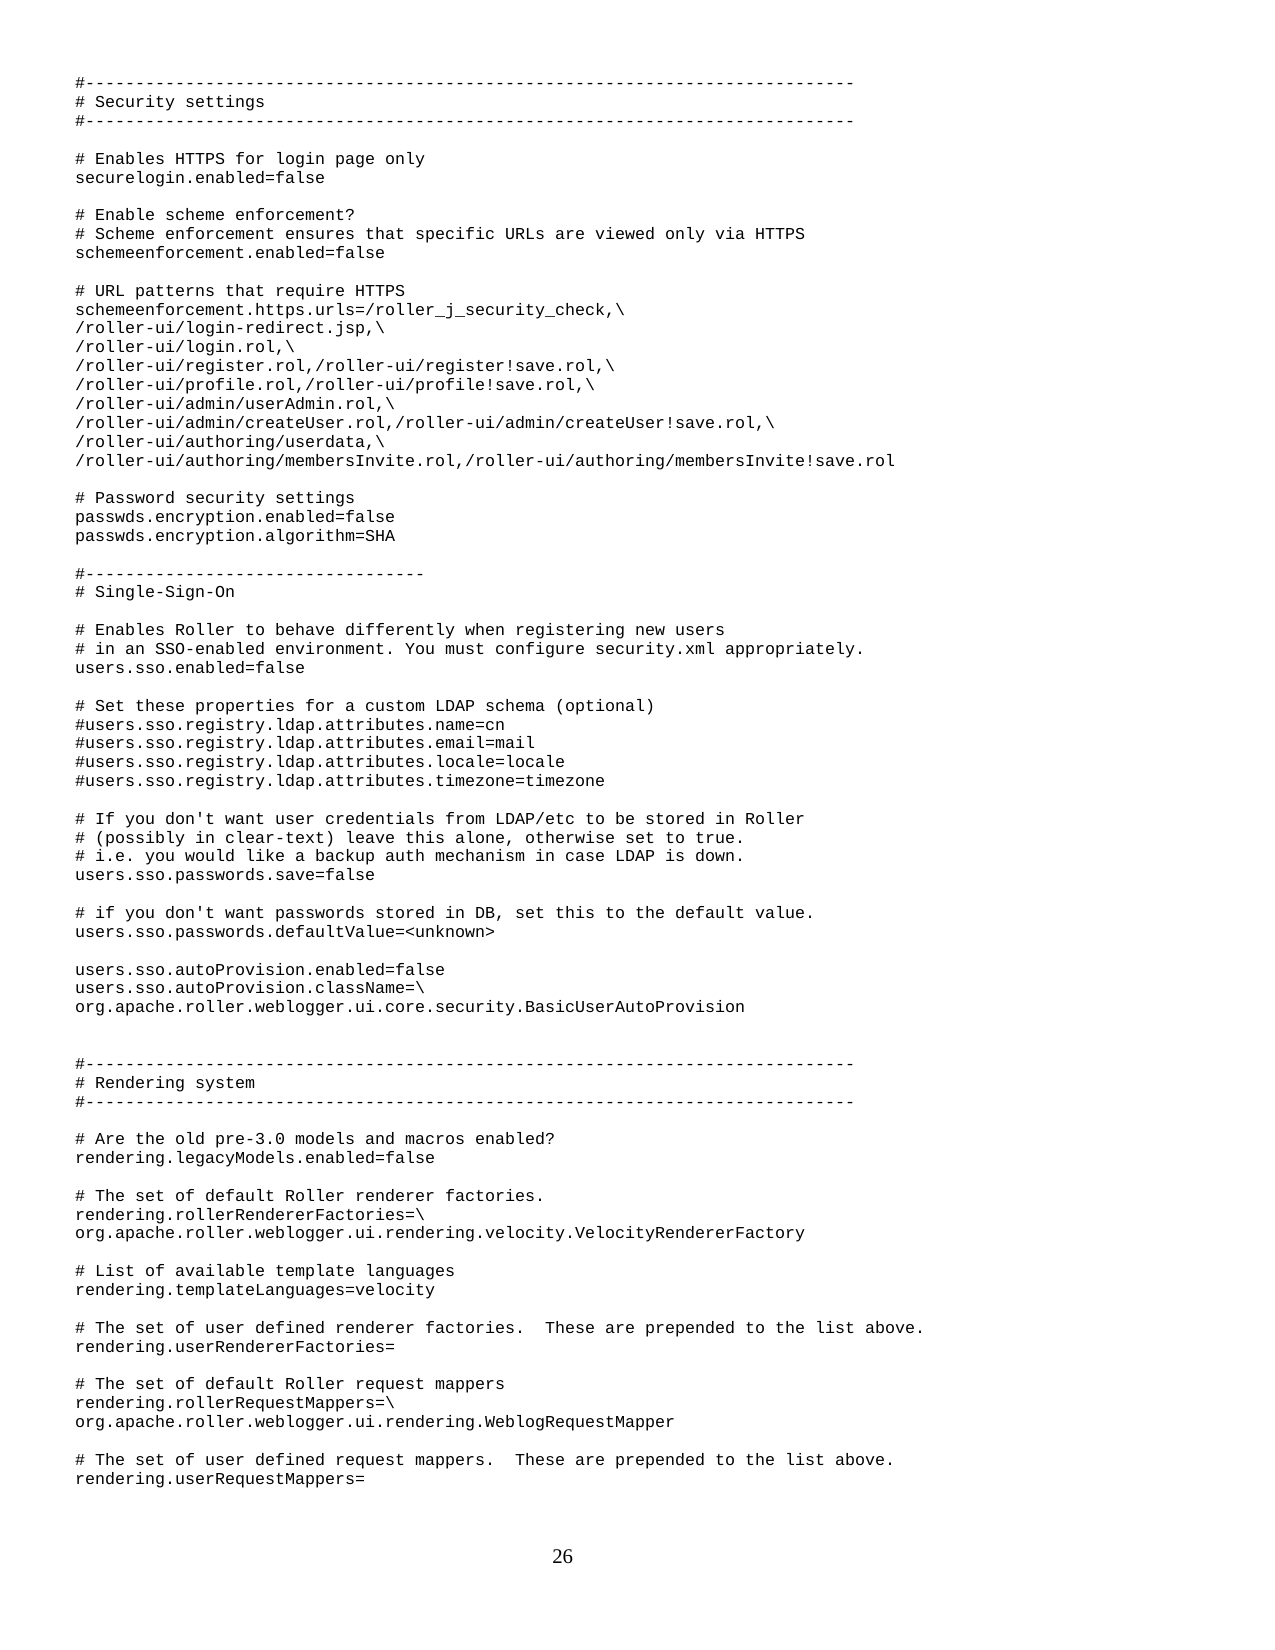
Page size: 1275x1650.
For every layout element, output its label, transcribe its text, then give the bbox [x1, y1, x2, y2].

text #---------------------------------- [75, 565, 1200, 584]
text # The set of default Roller request mappers [75, 1376, 1200, 1395]
text /roller-ui/profile.rol,/roller-ui/profile!save.rol,\ [75, 377, 1200, 396]
text /roller-ui/login-redirect.jsp,\ [75, 320, 1200, 339]
text rendering.templateLanguages=velocity [75, 1282, 1200, 1301]
text #users.sso.registry.ldap.attributes.email=mail [75, 735, 1200, 754]
text /roller-ui/authoring/userdata,\ [75, 433, 1200, 452]
text # in an SSO-enabled environment. You must configure security.xml appropriately. [75, 641, 1200, 659]
text rendering.userRequestMappers= [75, 1470, 1200, 1489]
text users.sso.passwords.defaultValue=<unknown> [75, 923, 1200, 942]
text /roller-ui/admin/createUser.rol,/roller-ui/admin/createUser!save.rol,\ [75, 414, 1200, 433]
text # Single-Sign-On [75, 584, 1200, 603]
text # if you don't want passwords stored in DB, set this to the default value. [75, 904, 1200, 923]
text # Enable scheme enforcement? [75, 207, 1200, 226]
text # Scheme enforcement ensures that specific URLs are viewed only via HTTPS [75, 226, 1200, 245]
text # List of available template languages [75, 1263, 1200, 1282]
text org.apache.roller.weblogger.ui.core.security.BasicUserAutoProvision [75, 999, 1200, 1018]
text schemeenforcement.enabled=false [75, 245, 1200, 263]
text #----------------------------------------------------------------------------- [75, 1055, 1200, 1074]
text # (possibly in clear-text) leave this alone, otherwise set to true. [75, 829, 1200, 848]
text #----------------------------------------------------------------------------- [75, 1093, 1200, 1112]
text /roller-ui/register.rol,/roller-ui/register!save.rol,\ [75, 358, 1200, 377]
text /roller-ui/login.rol,\ [75, 339, 1200, 358]
text # Rendering system [75, 1074, 1200, 1093]
text users.sso.enabled=false [75, 659, 1200, 678]
text schemeenforcement.https.urls=/roller_j_security_check,\ [75, 301, 1200, 320]
text securelogin.enabled=false [75, 169, 1200, 188]
text # The set of default Roller renderer factories. [75, 1187, 1200, 1206]
text # The set of user defined renderer factories. These are prepended to the list above. [75, 1319, 1200, 1338]
text rendering.rollerRendererFactories=\ [75, 1206, 1200, 1225]
text users.sso.autoProvision.enabled=false [75, 961, 1200, 980]
text # The set of user defined request mappers. These are prepended to the list above. [75, 1451, 1200, 1470]
text # Password security settings [75, 490, 1200, 509]
text #----------------------------------------------------------------------------- [75, 113, 1200, 132]
text #users.sso.registry.ldap.attributes.name=cn [75, 716, 1200, 735]
text #users.sso.registry.ldap.attributes.locale=locale [75, 754, 1200, 773]
text /roller-ui/admin/userAdmin.rol,\ [75, 396, 1200, 414]
text rendering.legacyModels.enabled=false [75, 1150, 1200, 1168]
text passwds.encryption.enabled=false [75, 509, 1200, 527]
text users.sso.passwords.save=false [75, 867, 1200, 886]
text passwds.encryption.algorithm=SHA [75, 527, 1200, 546]
text # Are the old pre-3.0 models and macros enabled? [75, 1131, 1200, 1150]
text # Enables Roller to behave differently when registering new users [75, 622, 1200, 641]
text # Security settings [75, 94, 1200, 113]
text # If you don't want user credentials from LDAP/etc to be stored in Roller [75, 810, 1200, 829]
text rendering.rollerRequestMappers=\ [75, 1395, 1200, 1414]
text # i.e. you would like a backup auth mechanism in case LDAP is down. [75, 848, 1200, 867]
text # Enables HTTPS for login page only [75, 150, 1200, 169]
text rendering.userRendererFactories= [75, 1338, 1200, 1357]
text #----------------------------------------------------------------------------- [75, 75, 1200, 94]
text # Set these properties for a custom LDAP schema (optional) [75, 697, 1200, 716]
text #users.sso.registry.ldap.attributes.timezone=timezone [75, 773, 1200, 791]
text users.sso.autoProvision.className=\ [75, 980, 1200, 999]
text # URL patterns that require HTTPS [75, 282, 1200, 301]
text org.apache.roller.weblogger.ui.rendering.velocity.VelocityRendererFactory [75, 1225, 1200, 1244]
text /roller-ui/authoring/membersInvite.rol,/roller-ui/authoring/membersInvite!save.rol [75, 452, 1200, 471]
text org.apache.roller.weblogger.ui.rendering.WeblogRequestMapper [75, 1414, 1200, 1432]
